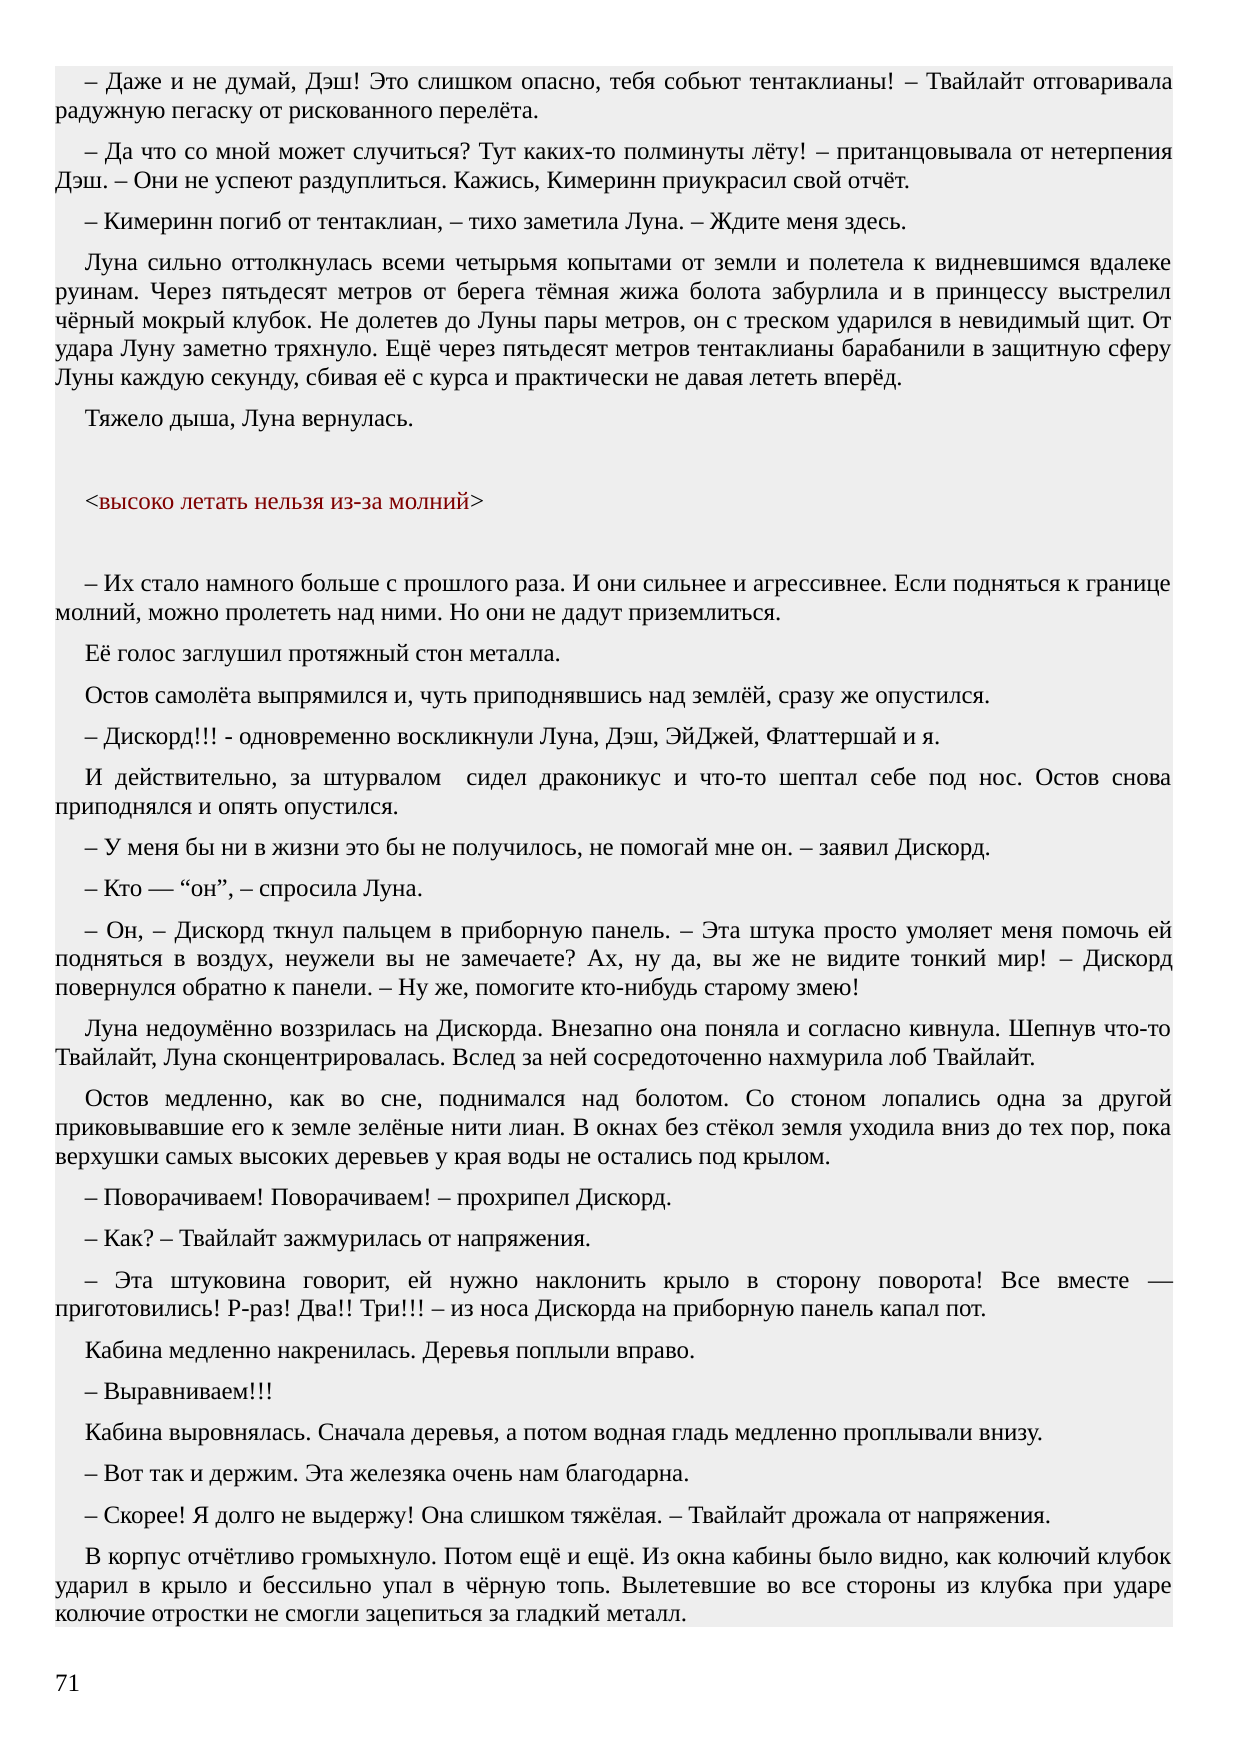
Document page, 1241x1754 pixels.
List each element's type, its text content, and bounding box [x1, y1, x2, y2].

text Луна недоумённо воззрилась на Дискорда. Внезапно она поняла и согласно кивнула. Шепнув что-то Твайлайт, Луна сконцентрировалась. Вслед за ней сосредоточенно нахмурила лоб Твайлайт. [55, 1013, 1173, 1071]
text Луна сильно оттолкнулась всеми четырьмя копытами от земли и полетела к видневшимся вдалеке руинам. Через пятьдесят метров от берега тёмная жижа болота забурлила и в принцессу выстрелил чёрный мокрый клубок. Не долетев до Луны пары метров, он с треском ударился в невидимый щит. От удара Луну заметно тряхнуло. Ещё через пятьдесят метров тентаклианы барабанили в защитную сферу Луны каждую секунду, сбивая её с курса и практически не давая лететь вперёд. [55, 247, 1173, 391]
text – Кимеринн погиб от тентаклиан, – тихо заметила Луна. – Ждите меня здесь. [55, 206, 1173, 235]
text Тяжело дыша, Луна вернулась. [55, 403, 1173, 432]
text Остов медленно, как во сне, поднимался над болотом. Со стоном лопались одна за другой приковывавшие его к земле зелёные нити лиан. В окнах без стёкол земля уходила вниз до тех пор, пока верхушки самых высоких деревьев у края воды не остались под крылом. [55, 1083, 1173, 1170]
text – Эта штуковина говорит, ей нужно наклонить крыло в сторону поворота! Все вместе — приготовились! Р-раз! Два!! Три!!! – из носа Дискорда на приборную панель капал пот. [55, 1265, 1173, 1322]
text – Как? – Твайлайт зажмурилась от напряжения. [55, 1223, 1173, 1252]
text – Скорее! Я долго не выдержу! Она слишком тяжёлая. – Твайлайт дрожала от напряжения. [55, 1500, 1173, 1528]
text <высоко летать нельзя из-за молний> [55, 486, 1173, 515]
text – Да что со мной может случиться? Тут каких-то полминуты лёту! – пританцовывала от нетерпения Дэш. – Они не успеют раздуплиться. Кажись, Кимеринн приукрасил свой отчёт. [55, 136, 1173, 193]
text – Вот так и держим. Эта железяка очень нам благодарна. [55, 1458, 1173, 1487]
text В корпус отчётливо громыхнуло. Потом ещё и ещё. Из окна кабины было видно, как колючий клубок ударил в крыло и бессильно упал в чёрную топь. Вылетевшие во все стороны из клубка при ударе колючие отростки не смогли зацепиться за гладкий металл. [55, 1541, 1173, 1627]
text Кабина медленно накренилась. Деревья поплыли вправо. [55, 1335, 1173, 1363]
text – Поворачиваем! Поворачиваем! – прохрипел Дискорд. [55, 1182, 1173, 1211]
text – Их стало намного больше с прошлого раза. И они сильнее и агрессивнее. Если подняться к границе молний, можно пролететь над ними. Но они не дадут приземлиться. [55, 568, 1173, 626]
text – Дискорд!!! - одновременно воскликнули Луна, Дэш, ЭйДжей, Флаттершай и я. [55, 721, 1173, 750]
text – Кто — “он”, – спросила Луна. [55, 873, 1173, 902]
text – Он, – Дискорд ткнул пальцем в приборную панель. – Эта штука просто умоляет меня помочь ей подняться в воздух, неужели вы не замечаете? Ах, ну да, вы же не видите тонкий мир! – Дискорд повернулся обратно к панели. – Ну же, помогите кто-нибудь старому змею! [55, 915, 1173, 1001]
text Её голос заглушил протяжный стон металла. [55, 638, 1173, 667]
text – Даже и не думай, Дэш! Это слишком опасно, тебя собьют тентаклианы! – Твайлайт отговаривала радужную пегаску от рискованного перелёта. [55, 66, 1173, 123]
text – У меня бы ни в жизни это бы не получилось, не помогай мне он. – заявил Дискорд. [55, 832, 1173, 861]
text Кабина выровнялась. Сначала деревья, а потом водная гладь медленно проплывали внизу. [55, 1417, 1173, 1446]
text И действительно, за штурвалом сидел драконикус и что-то шептал себе под нос. Остов снова приподнялся и опять опустился. [55, 762, 1173, 820]
text – Выравниваем!!! [55, 1376, 1173, 1405]
text Остов самолёта выпрямился и, чуть приподнявшись над землёй, сразу же опустился. [55, 680, 1173, 708]
